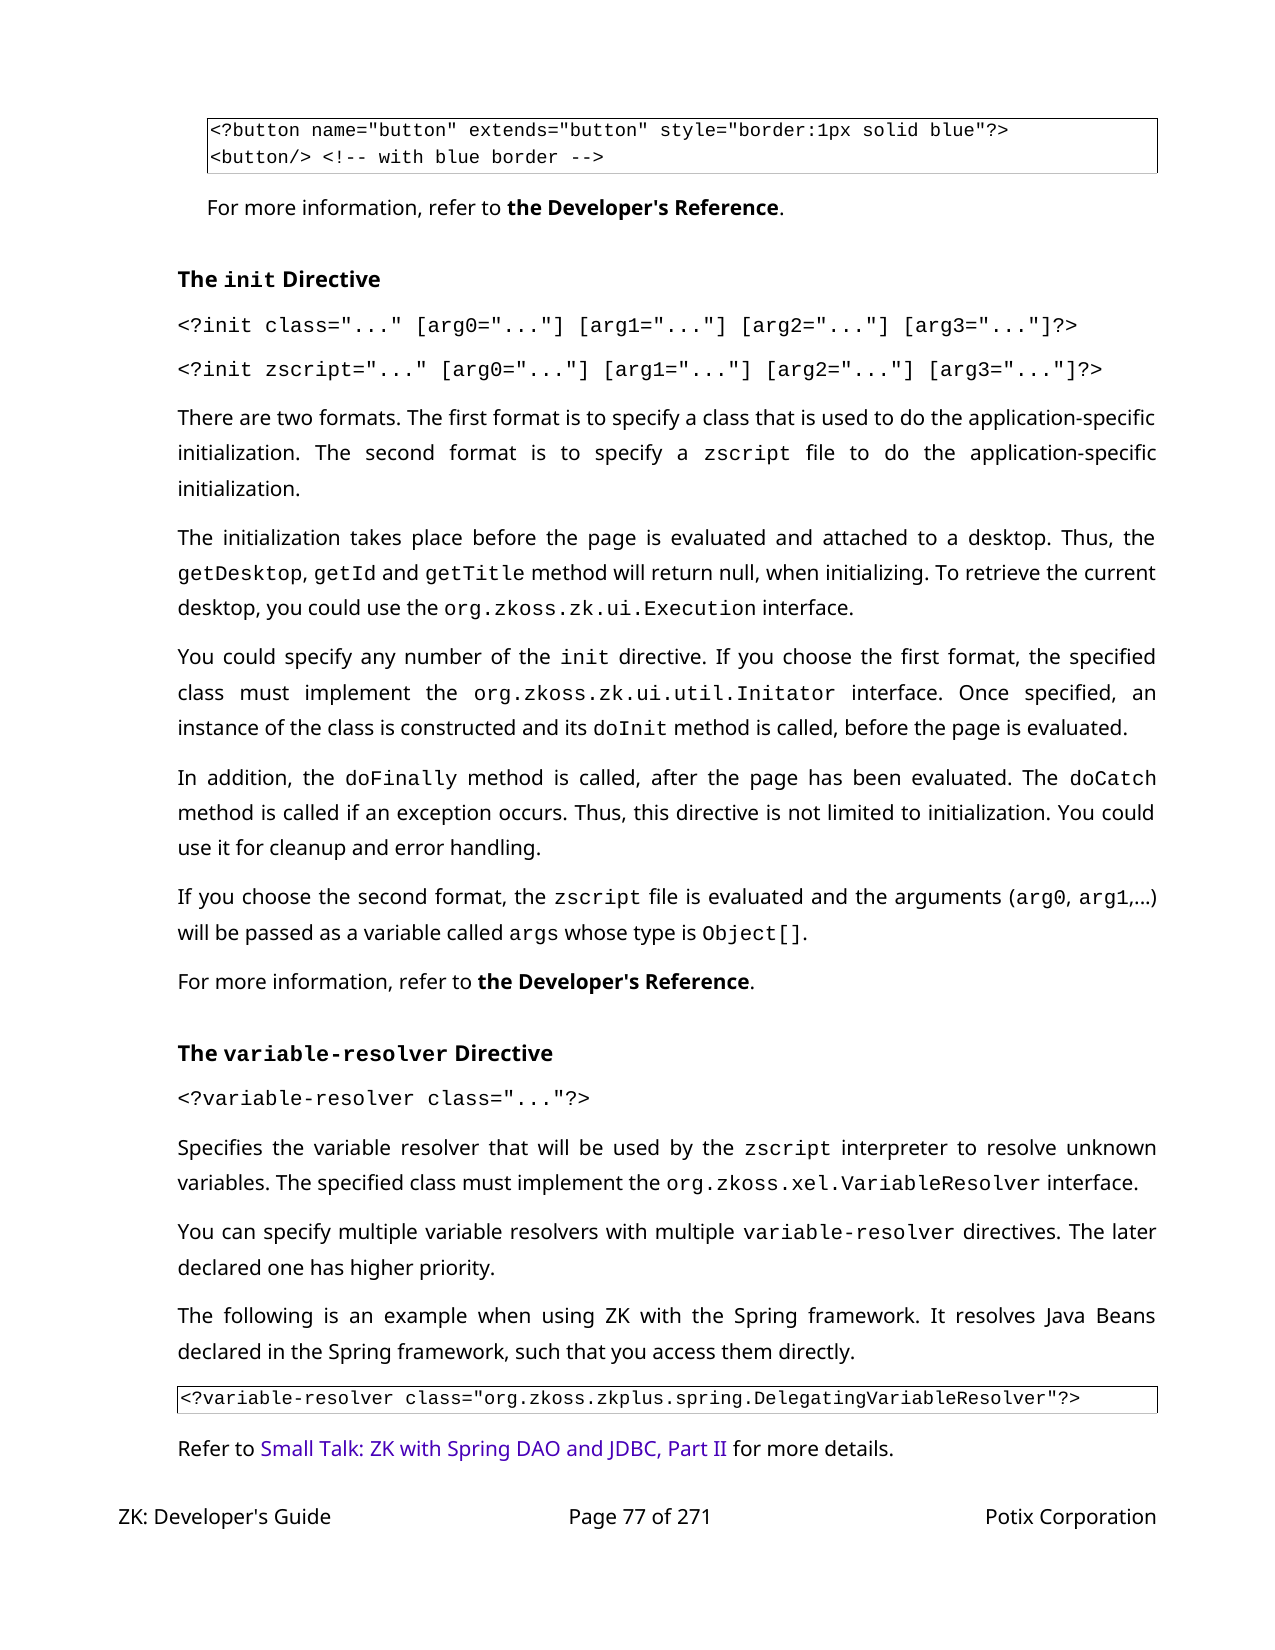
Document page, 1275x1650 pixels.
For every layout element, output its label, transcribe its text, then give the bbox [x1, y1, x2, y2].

text You could specify any number of the init directive. If you choose the first format, the specified class must implement the org.zkoss.zk.ui.util.Initator interface. Once specified, an instance of the class is constructed and its doInit method is called, before the page is evaluated. [177, 642, 1157, 742]
text In addition, the doFinally method is called, after the page has been evaluated. The doCatch method is called if an exception occurs. Thus, this directive is not limited to initialization. You could use it for cleanup and error handling. [177, 763, 1157, 862]
text For more information, refer to the Developer's Reference. [177, 967, 1157, 995]
text <?init zscript="..." [arg0="..."] [arg1="..."] [arg2="..."] [arg3="..."]?> [177, 359, 1157, 382]
text For more information, refer to the Developer's Reference. [207, 193, 1157, 221]
text <?variable-resolver class="..."?> [177, 1088, 1157, 1112]
text Specifies the variable resolver that will be used by the zscript interpreter to resolve unknown variables. The specified class must implement the org.zkoss.xel.VariableResolver interface. [177, 1133, 1157, 1197]
subtitle The init Directive [177, 264, 1157, 294]
text If you choose the second format, the zscript file is evaluated and the arguments (arg0, arg1,...) will be passed as a variable called args whose type is Object[]. [177, 882, 1157, 946]
text <?variable-resolver class="org.zkoss.zkplus.spring.DelegatingVariableResolver"?> [178, 1387, 1157, 1413]
text <?init class="..." [arg0="..."] [arg1="..."] [arg2="..."] [arg3="..."]?> [177, 315, 1157, 338]
text <?button name="button" extends="button" style="border:1px solid blue"?> [208, 119, 1157, 142]
text Refer to Small Talk: ZK with Spring DAO and JDBC, Part II for more details. [177, 1434, 1157, 1462]
text The initialization takes place before the page is evaluated and attached to a desktop. Thus, the getDesktop, getId and getTitle method will return null, when initializing. To retrieve the current desktop, you could use the org.zkoss.zk.ui.Execution interface. [177, 523, 1157, 622]
text The following is an example when using ZK with the Spring framework. It resolves Java Beans declared in the Spring framework, such that you access them directly. [177, 1302, 1157, 1365]
text There are two formats. The first format is to specify a class that is used to do the application-specific initialization. The second format is to specify a zscript file to do the application-specific initialization. [177, 403, 1157, 502]
text <button/> <!-- with blue border --> [208, 145, 1157, 173]
subtitle The variable-resolver Directive [177, 1038, 1157, 1068]
text You can specify multiple variable resolvers with multiple variable-resolver directives. The later declared one has higher priority. [177, 1217, 1157, 1281]
